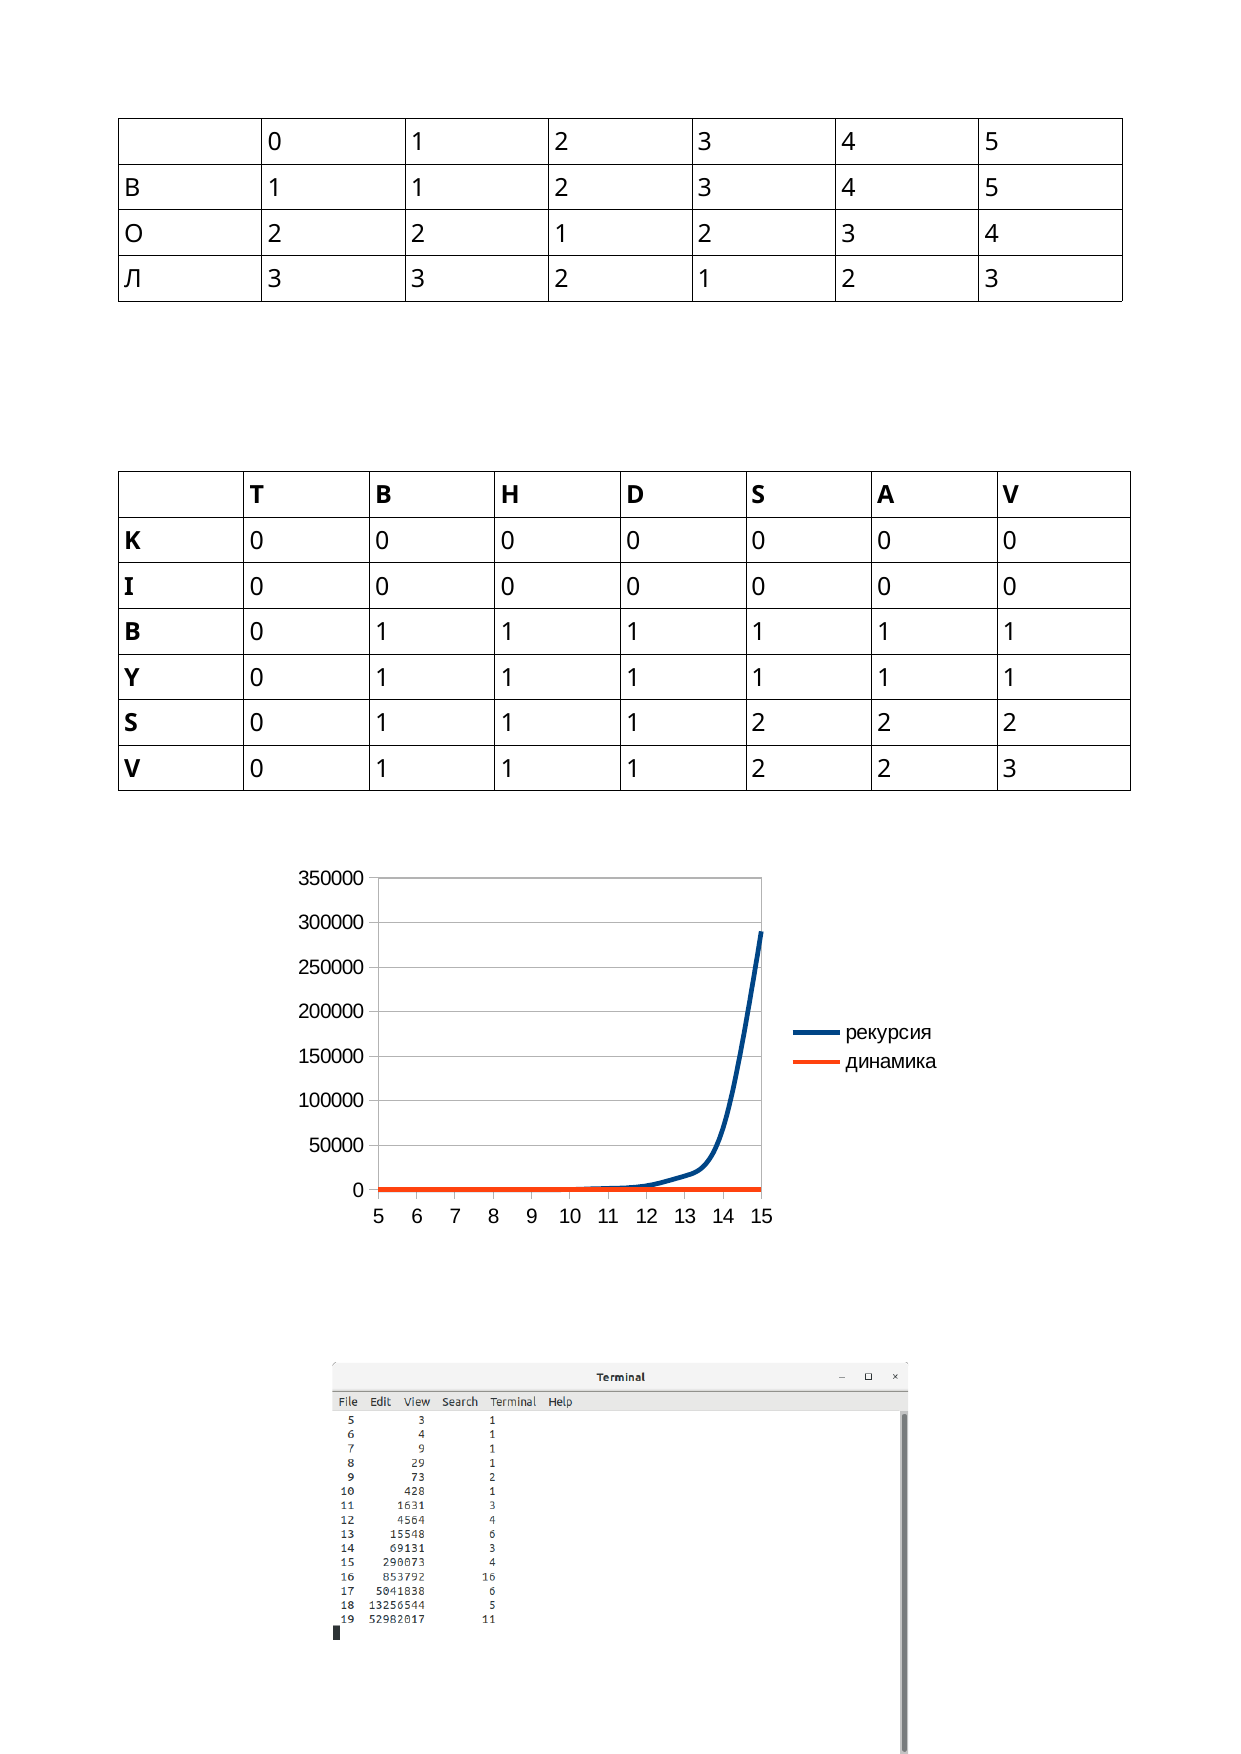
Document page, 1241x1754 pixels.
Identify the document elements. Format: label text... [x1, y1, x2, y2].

table_header D [621, 472, 746, 517]
table_cell 2 [693, 210, 835, 255]
table_cell О [119, 210, 261, 255]
table_cell 1 [747, 655, 871, 699]
table_cell 0 [747, 563, 871, 608]
table_cell 0 [370, 563, 494, 608]
table_cell 3 [262, 256, 405, 301]
table_cell 2 [549, 165, 692, 209]
table_cell S [119, 700, 243, 745]
table_cell 0 [244, 655, 369, 699]
table_cell 1 [262, 165, 405, 209]
table_cell [119, 119, 261, 164]
table_cell 0 [747, 518, 871, 562]
table_header T [244, 472, 369, 517]
table_cell 0 [495, 563, 620, 608]
table_cell 3 [693, 165, 835, 209]
table_cell 0 [244, 609, 369, 653]
table_cell 1 [621, 655, 746, 699]
table_cell В [119, 165, 261, 209]
table_cell 0 [621, 518, 746, 562]
table_cell 1 [747, 609, 871, 653]
picture [332, 1362, 909, 1754]
table_cell K [119, 518, 243, 562]
table_cell 2 [836, 256, 978, 301]
table_cell 0 [244, 746, 369, 790]
table_cell 1 [621, 609, 746, 653]
table_header S [747, 472, 871, 517]
table_cell 0 [872, 518, 997, 562]
table_cell 4 [979, 210, 1122, 255]
table_cell 4 [836, 165, 978, 209]
table_cell Y [119, 655, 243, 699]
table_cell 3 [998, 746, 1130, 790]
table_cell 0 [244, 700, 369, 745]
table_cell 0 [244, 518, 369, 562]
table_cell 1 [872, 655, 997, 699]
table_cell 1 [495, 609, 620, 653]
table_cell 2 [747, 700, 871, 745]
table_cell 1 [406, 165, 548, 209]
table_cell 1 [370, 746, 494, 790]
table_cell 1 [495, 746, 620, 790]
table_cell 2 [747, 746, 871, 790]
table_cell 1 [872, 609, 997, 653]
table_cell 1 [549, 210, 692, 255]
table_header H [495, 472, 620, 517]
table_cell 1 [370, 700, 494, 745]
table_cell 1 [621, 746, 746, 790]
table_cell 3 [406, 256, 548, 301]
table_cell 0 [872, 563, 997, 608]
table_cell Л [119, 256, 261, 301]
table_header A [872, 472, 997, 517]
table_cell 1 [998, 609, 1130, 653]
table_cell V [119, 746, 243, 790]
table_cell 2 [872, 746, 997, 790]
table_cell 2 [549, 256, 692, 301]
table_header B [370, 472, 494, 517]
table_cell 5 [979, 119, 1122, 164]
table_cell 4 [836, 119, 978, 164]
table_cell I [119, 563, 243, 608]
table_cell 2 [262, 210, 405, 255]
table_cell 3 [836, 210, 978, 255]
table_cell 2 [998, 700, 1130, 745]
table_cell 0 [370, 518, 494, 562]
table_cell 2 [406, 210, 548, 255]
table_header [119, 472, 243, 517]
table_cell 0 [621, 563, 746, 608]
table_cell 0 [244, 563, 369, 608]
table_cell 2 [872, 700, 997, 745]
table_cell 1 [370, 655, 494, 699]
table_cell 1 [406, 119, 548, 164]
table_cell 1 [495, 655, 620, 699]
table_cell 0 [495, 518, 620, 562]
table_cell 0 [998, 563, 1130, 608]
table_cell 2 [549, 119, 692, 164]
table_cell 1 [693, 256, 835, 301]
table_cell B [119, 609, 243, 653]
table_cell 0 [262, 119, 405, 164]
table_header V [998, 472, 1130, 517]
table_cell 3 [979, 256, 1122, 301]
table_cell 1 [998, 655, 1130, 699]
table_cell 1 [621, 700, 746, 745]
table_cell 0 [998, 518, 1130, 562]
table_cell 1 [370, 609, 494, 653]
table_cell 5 [979, 165, 1122, 209]
table_cell 1 [495, 700, 620, 745]
table_cell 3 [693, 119, 835, 164]
